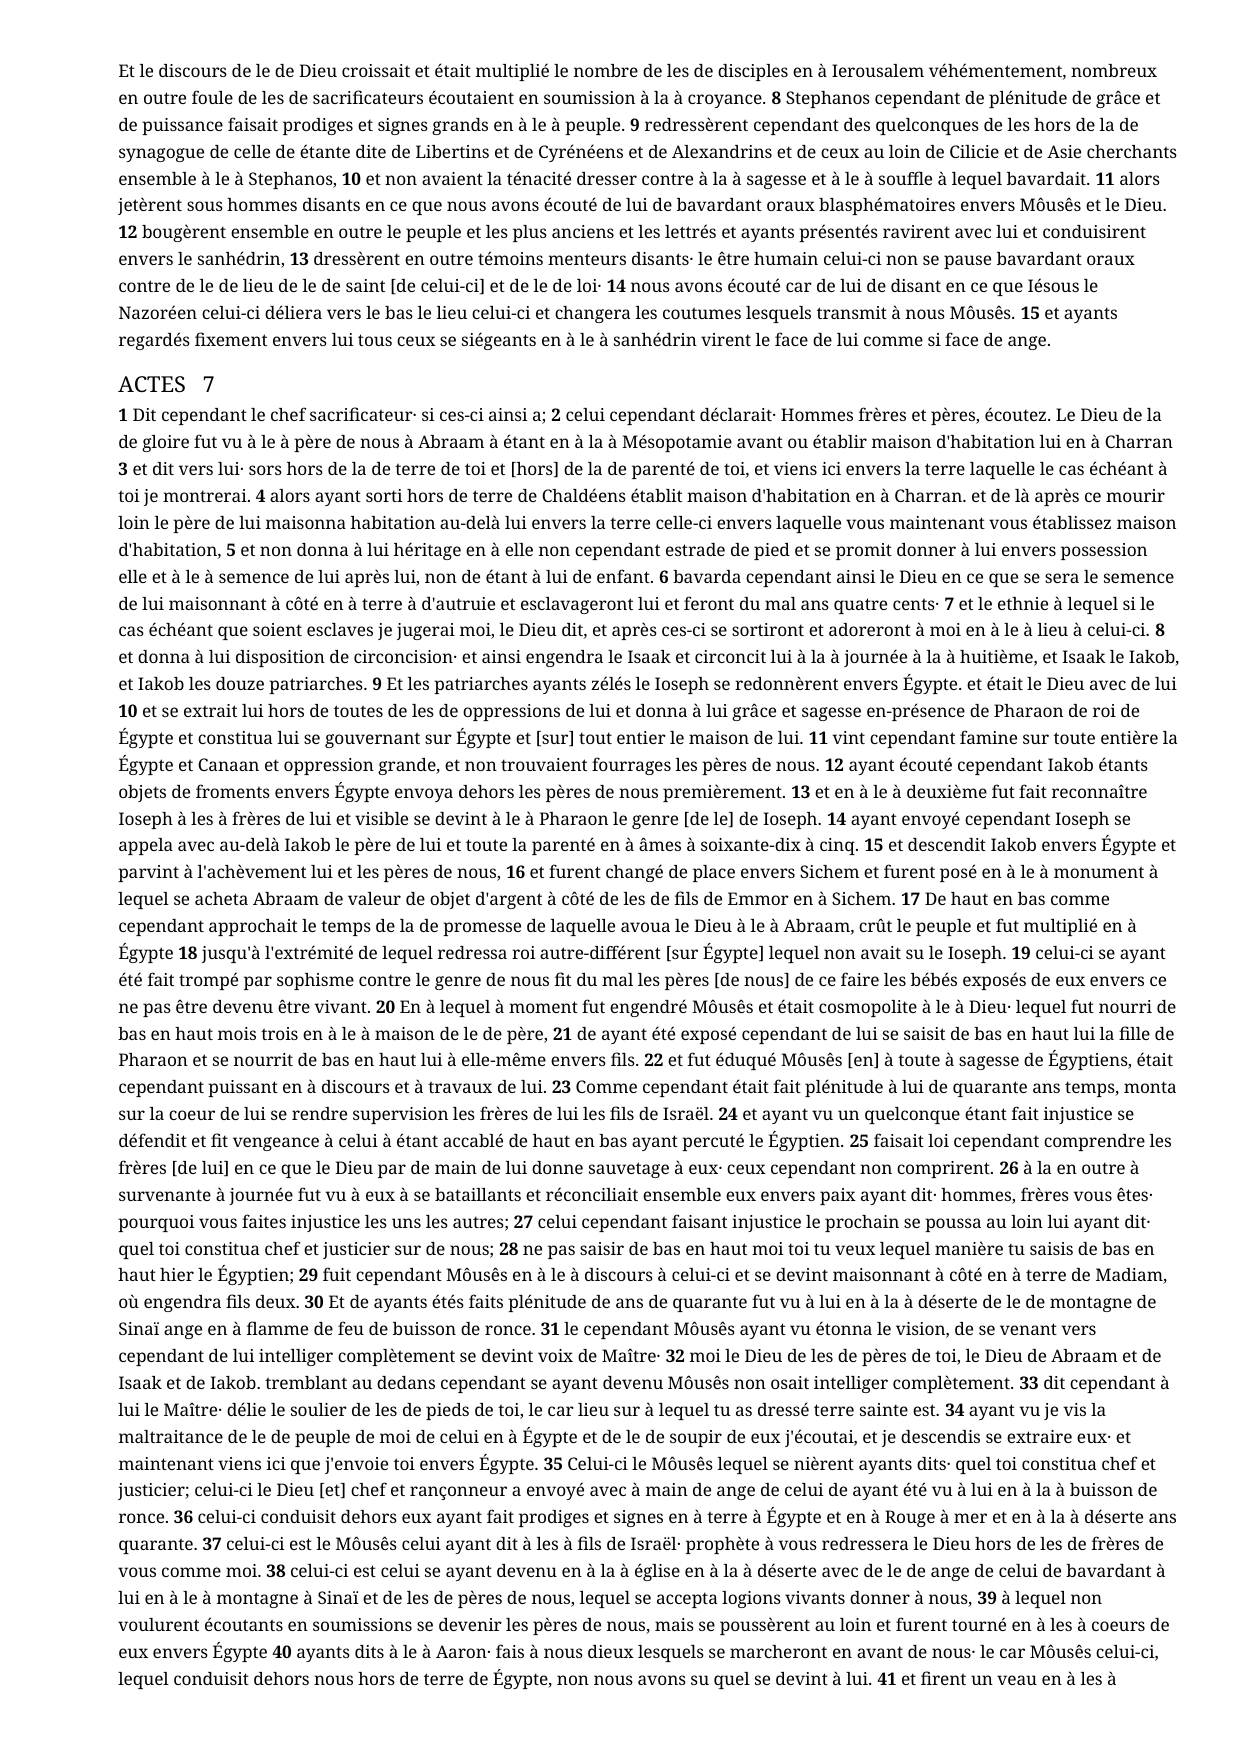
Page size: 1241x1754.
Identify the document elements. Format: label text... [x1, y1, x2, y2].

text 1 Dit cependant le chef sacrificateur· si ces-ci ainsi a; 2 celui cependant déclarait· Hommes frères et pères, écoutez. Le Dieu de la de gloire fut vu à le à père de nous à Abraam à étant en à la à Mésopotamie avant ou établir maison d'habitation lui en à Charran 3 et dit vers lui· sors hors de la de terre de toi et [hors] de la de parenté de toi, et viens ici envers la terre laquelle le cas échéant à toi je montrerai. 4 alors ayant sorti hors de terre de Chaldéens établit maison d'habitation en à Charran. et de là après ce mourir loin le père de lui maisonna habitation au-delà lui envers la terre celle-ci envers laquelle vous maintenant vous établissez maison d'habitation, 5 et non donna à lui héritage en à elle non cependant estrade de pied et se promit donner à lui envers possession elle et à le à semence de lui après lui, non de étant à lui de enfant. 6 bavarda cependant ainsi le Dieu en ce que se sera le semence de lui maisonnant à côté en à terre à d'autruie et esclavageront lui et feront du mal ans quatre cents· 7 et le ethnie à lequel si le cas échéant que soient esclaves je jugerai moi, le Dieu dit, et après ces-ci se sortiront et adoreront à moi en à le à lieu à celui-ci. 8 et donna à lui disposition de circoncision· et ainsi engendra le Isaak et circoncit lui à la à journée à la à huitième, et Isaak le Iakob, et Iakob les douze patriarches. 9 Et les patriarches ayants zélés le Ioseph se redonnèrent envers Égypte. et était le Dieu avec de lui 10 et se extrait lui hors de toutes de les de oppressions de lui et donna à lui grâce et sagesse en-présence de Pharaon de roi de Égypte et constitua lui se gouvernant sur Égypte et [sur] tout entier le maison de lui. 11 vint cependant famine sur toute entière la Égypte et Canaan et oppression grande, et non trouvaient fourrages les pères de nous. 12 ayant écouté cependant Iakob étants objets de froments envers Égypte envoya dehors les pères de nous premièrement. 13 et en à le à deuxième fut fait reconnaître Ioseph à les à frères de lui et visible se devint à le à Pharaon le genre [de le] de Ioseph. 14 ayant envoyé cependant Ioseph se appela avec au-delà Iakob le père de lui et toute la parenté en à âmes à soixante-dix à cinq. 15 et descendit Iakob envers Égypte et parvint à l'achèvement lui et les pères de nous, 16 et furent changé de place envers Sichem et furent posé en à le à monument à lequel se acheta Abraam de valeur de objet d'argent à côté de les de fils de Emmor en à Sichem. 17 De haut en bas comme cependant approchait le temps de la de promesse de laquelle avoua le Dieu à le à Abraam, crût le peuple et fut multiplié en à Égypte 18 jusqu'à l'extrémité de lequel redressa roi autre-différent [sur Égypte] lequel non avait su le Ioseph. 19 celui-ci se ayant été fait trompé par sophisme contre le genre de nous fit du mal les pères [de nous] de ce faire les bébés exposés de eux envers ce ne pas être devenu être vivant. 20 En à lequel à moment fut engendré Môusês et était cosmopolite à le à Dieu· lequel fut nourri de bas en haut mois trois en à le à maison de le de père, 21 de ayant été exposé cependant de lui se saisit de bas en haut lui la fille de Pharaon et se nourrit de bas en haut lui à elle-même envers fils. 22 et fut éduqué Môusês [en] à toute à sagesse de Égyptiens, était cependant puissant en à discours et à travaux de lui. 23 Comme cependant était fait plénitude à lui de quarante ans temps, monta sur la coeur de lui se rendre supervision les frères de lui les fils de Israël. 24 et ayant vu un quelconque étant fait injustice se défendit et fit vengeance à celui à étant accablé de haut en bas ayant percuté le Égyptien. 25 faisait loi cependant comprendre les frères [de lui] en ce que le Dieu par de main de lui donne sauvetage à eux· ceux cependant non comprirent. 26 à la en outre à survenante à journée fut vu à eux à se bataillants et réconciliait ensemble eux envers paix ayant dit· hommes, frères vous êtes· pourquoi vous faites injustice les uns les autres; 27 celui cependant faisant injustice le prochain se poussa au loin lui ayant dit· quel toi constitua chef et justicier sur de nous; 28 ne pas saisir de bas en haut moi toi tu veux lequel manière tu saisis de bas en haut hier le Égyptien; 29 fuit cependant Môusês en à le à discours à celui-ci et se devint maisonnant à côté en à terre de Madiam, où engendra fils deux. 30 Et de ayants étés faits plénitude de ans de quarante fut vu à lui en à la à déserte de le de montagne de Sinaï ange en à flamme de feu de buisson de ronce. 31 le cependant Môusês ayant vu étonna le vision, de se venant vers cependant de lui intelliger complètement se devint voix de Maître· 32 moi le Dieu de les de pères de toi, le Dieu de Abraam et de Isaak et de Iakob. tremblant au dedans cependant se ayant devenu Môusês non osait intelliger complètement. 33 dit cependant à lui le Maître· délie le soulier de les de pieds de toi, le car lieu sur à lequel tu as dressé terre sainte est. 34 ayant vu je vis la maltraitance de le de peuple de moi de celui en à Égypte et de le de soupir de eux j'écoutai, et je descendis se extraire eux· et maintenant viens ici que j'envoie toi envers Égypte. 35 Celui-ci le Môusês lequel se nièrent ayants dits· quel toi constitua chef et justicier; celui-ci le Dieu [et] chef et rançonneur a envoyé avec à main de ange de celui de ayant été vu à lui en à la à buisson de ronce. 36 celui-ci conduisit dehors eux ayant fait prodiges et signes en à terre à Égypte et en à Rouge à mer et en à la à déserte ans quarante. 37 celui-ci est le Môusês celui ayant dit à les à fils de Israël· prophète à vous redressera le Dieu hors de les de frères de vous comme moi. 38 celui-ci est celui se ayant devenu en à la à église en à la à déserte avec de le de ange de celui de bavardant à lui en à le à montagne à Sinaï et de les de pères de nous, lequel se accepta logions vivants donner à nous, 39 à lequel non voulurent écoutants en soumissions se devenir les pères de nous, mais se poussèrent au loin et furent tourné en à les à coeurs de eux envers Égypte 40 ayants dits à le à Aaron· fais à nous dieux lesquels se marcheront en avant de nous· le car Môusês celui-ci, lequel conduisit dehors nous hors de terre de Égypte, non nous avons su quel se devint à lui. 41 et firent un veau en à les à [118, 403, 1181, 1690]
text ACTES 7 [118, 369, 1181, 399]
text Et le discours de le de Dieu croissait et était multiplié le nombre de les de disciples en à Ierousalem véhémentement, nombreux en outre foule de les de sacrificateurs écoutaient en soumission à la à croyance. 8 Stephanos cependant de plénitude de grâce et de puissance faisait prodiges et signes grands en à le à peuple. 9 redressèrent cependant des quelconques de les hors de la de synagogue de celle de étante dite de Libertins et de Cyrénéens et de Alexandrins et de ceux au loin de Cilicie et de Asie cherchants ensemble à le à Stephanos, 10 et non avaient la ténacité dresser contre à la à sagesse et à le à souffle à lequel bavardait. 11 alors jetèrent sous hommes disants en ce que nous avons écouté de lui de bavardant oraux blasphématoires envers Môusês et le Dieu. 12 bougèrent ensemble en outre le peuple et les plus anciens et les lettrés et ayants présentés ravirent avec lui et conduisirent envers le sanhédrin, 13 dressèrent en outre témoins menteurs disants· le être humain celui-ci non se pause bavardant oraux contre de le de lieu de le de saint [de celui-ci] et de le de loi· 14 nous avons écouté car de lui de disant en ce que Iésous le Nazoréen celui-ci déliera vers le bas le lieu celui-ci et changera les coutumes lesquels transmit à nous Môusês. 15 et ayants regardés fixement envers lui tous ceux se siégeants en à le à sanhédrin virent le face de lui comme si face de ange. [118, 59, 1181, 351]
